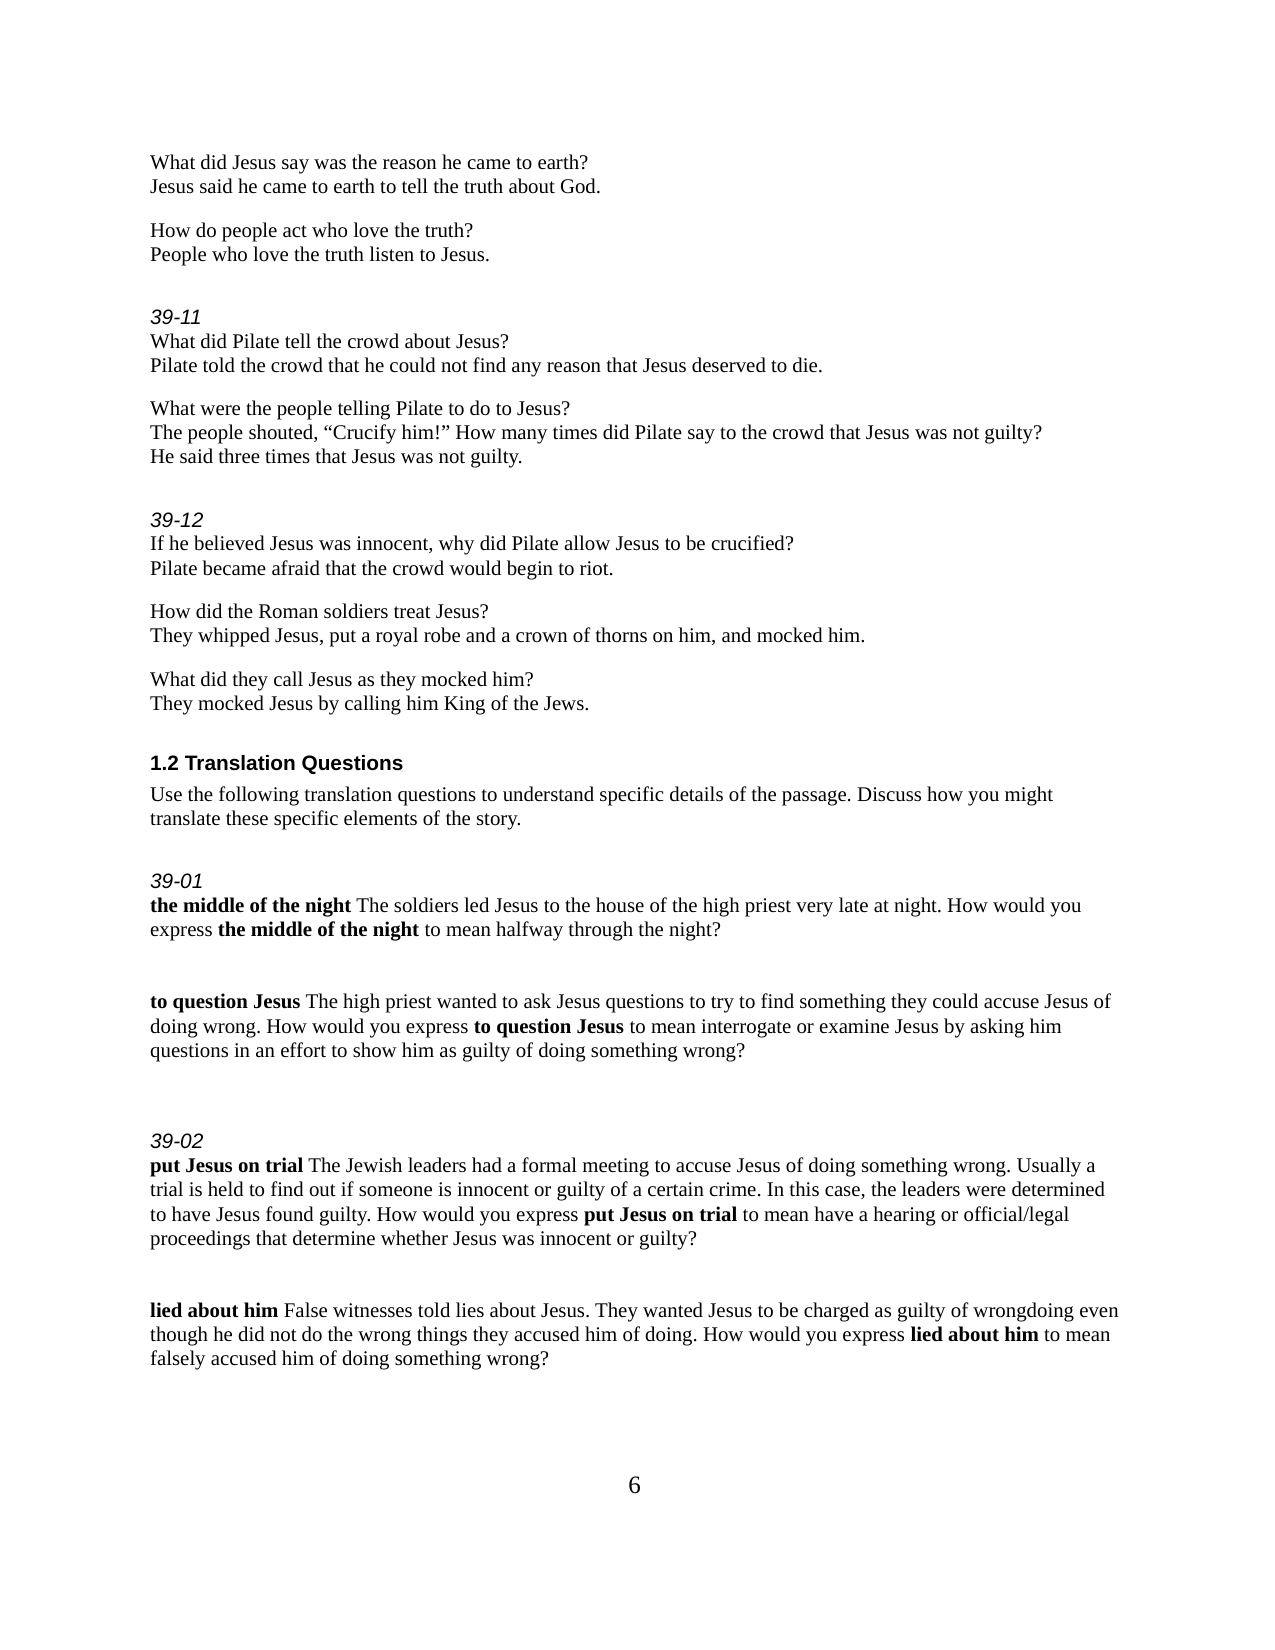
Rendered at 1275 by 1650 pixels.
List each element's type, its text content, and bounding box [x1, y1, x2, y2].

text lied about him False witnesses told lies about Jesus. They wanted Jesus to be charged as guilty of wrongdoing even though he did not do the wrong things they accused him of doing. How would you express lied about him to mean falsely accused him of doing something wrong? [150, 1298, 1125, 1370]
text What did they call Jesus as they mocked him? They mocked Jesus by calling him King of the Jews. [150, 667, 1125, 715]
text put Jesus on trial The Jewish leaders had a formal meeting to accuse Jesus of doing something wrong. Usually a trial is held to find out if someone is innocent or guilty of a certain crime. In this case, the leaders were determined to have Jesus found guilty. How would you express put Jesus on trial to mean have a hearing or official/legal proceedings that determine whether Jesus was innocent or guilty? [150, 1153, 1125, 1249]
subtitle 39-02 [150, 1129, 1125, 1153]
text the middle of the night The soldiers led Jesus to the house of the high priest very late at night. How would you express the middle of the night to mean halfway through the night? [150, 893, 1125, 941]
text How do people act who love the truth? People who love the truth listen to Jesus. [150, 218, 1125, 266]
subtitle 1.2 Translation Questions [150, 751, 1125, 774]
text Use the following translation questions to understand specific details of the passage. Discuss how you might translate these specific elements of the story. [150, 782, 1125, 830]
text What did Jesus say was the reason he came to earth? Jesus said he came to earth to tell the truth about God. [150, 150, 1125, 198]
text How did the Roman soldiers treat Jesus? They whipped Jesus, put a royal robe and a crown of thorns on him, and mocked him. [150, 599, 1125, 647]
text If he believed Jesus was innocent, why did Pilate allow Jesus to be crucified? Pilate became afraid that the crowd would begin to riot. [150, 531, 1125, 579]
text What did Pilate tell the crowd about Jesus? Pilate told the crowd that he could not find any reason that Jesus deserved to die. [150, 329, 1125, 377]
subtitle 39-01 [150, 869, 1125, 893]
subtitle 39-12 [150, 507, 1125, 531]
text to question Jesus The high priest wanted to ask Jesus questions to try to find something they could accuse Jesus of doing wrong. How would you express to question Jesus to mean interrogate or examine Jesus by asking him questions in an effort to show him as guilty of doing something wrong? [150, 989, 1125, 1062]
text What were the people telling Pilate to do to Jesus? The people shouted, “Crucify him!” How many times did Pilate say to the crowd that Jesus was not guilty? He said three times that Jesus was not guilty. [150, 396, 1125, 468]
subtitle 39-11 [150, 305, 1125, 329]
